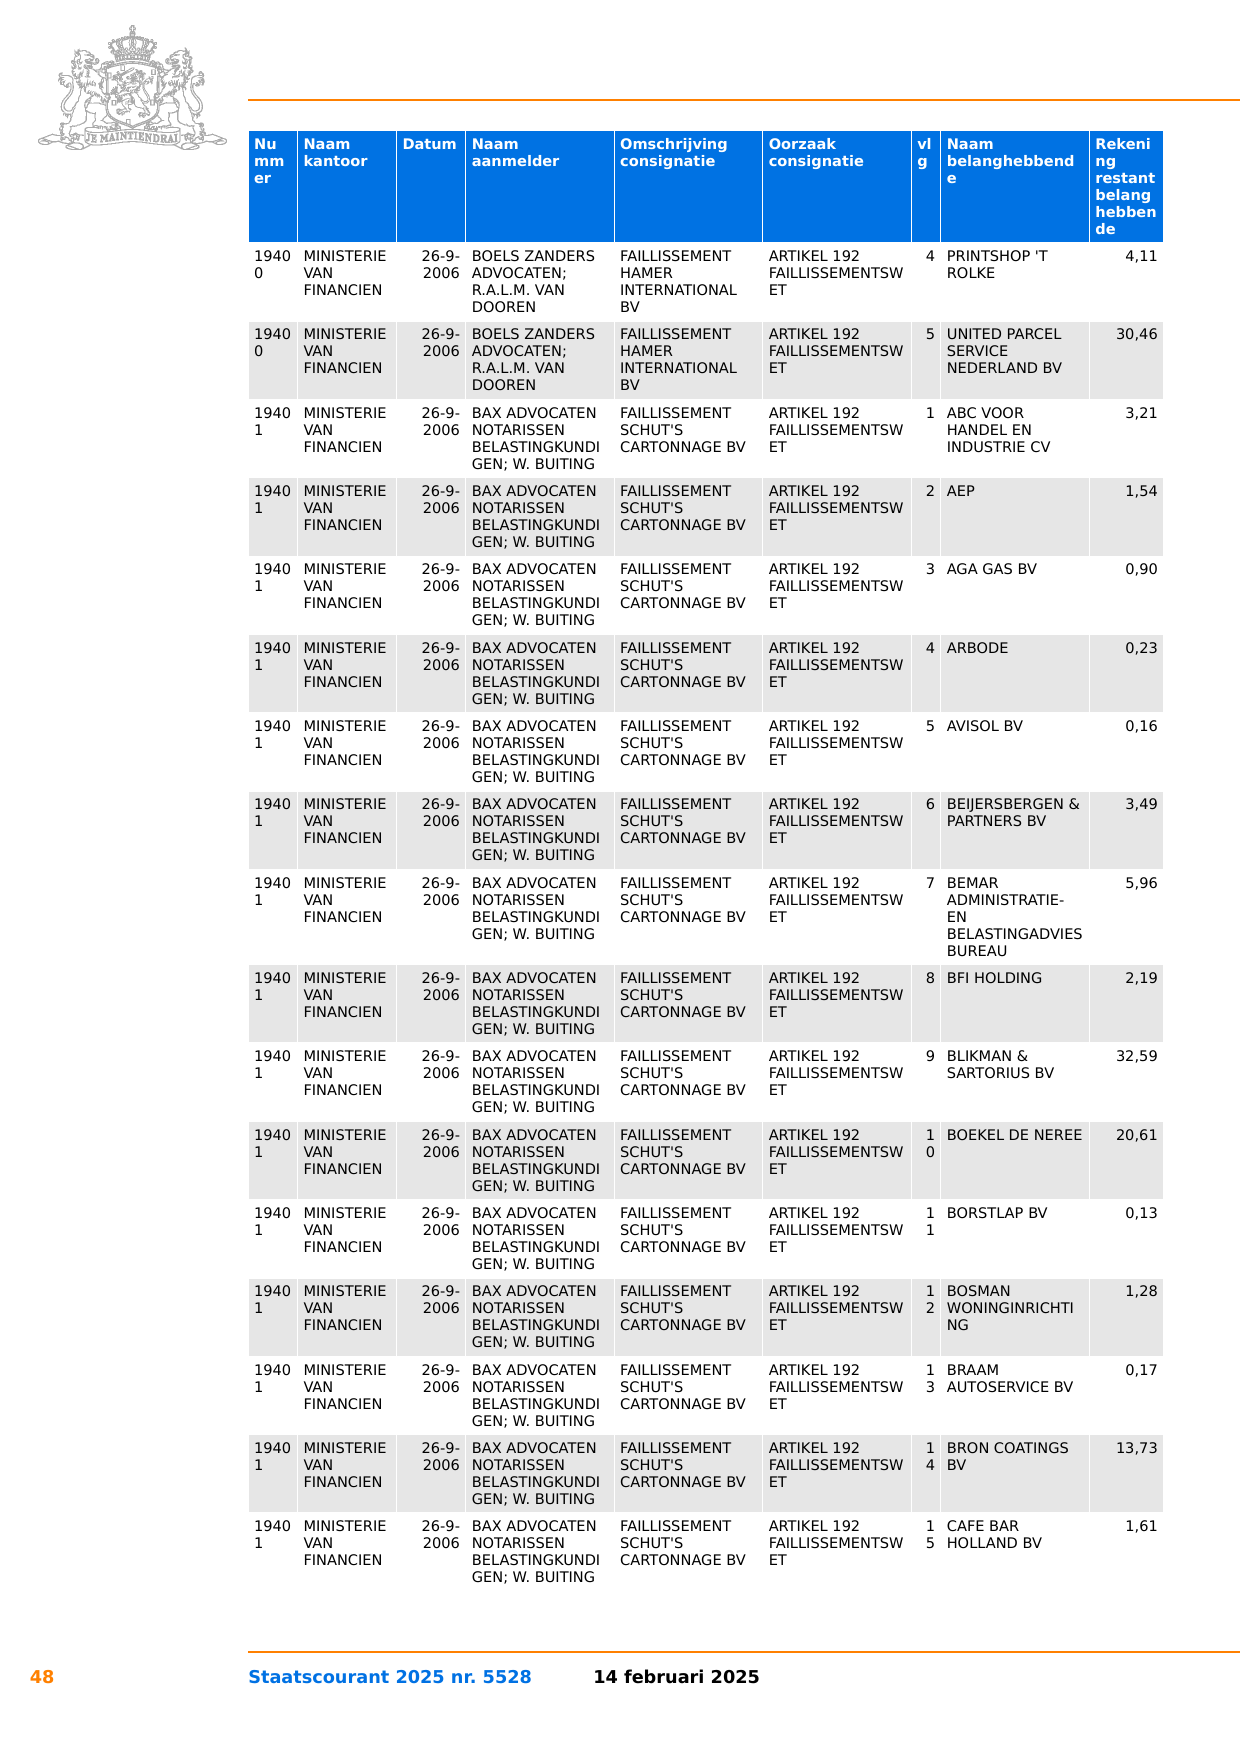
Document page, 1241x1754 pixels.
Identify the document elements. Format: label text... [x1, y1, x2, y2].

table_cell ARTIKEL 192 FAILLISSEMENTSWET [763, 1200, 911, 1277]
table_cell PRINTSHOP 'T ROLKE [941, 243, 1089, 321]
table_cell 26-9-2006 [397, 322, 465, 399]
table_cell ARTIKEL 192 FAILLISSEMENTSWET [763, 1435, 911, 1512]
table_cell 19401 [249, 1044, 297, 1121]
table_cell 19401 [249, 557, 297, 634]
table_cell 19401 [249, 965, 297, 1042]
table_header Oorzaak consignatie [763, 131, 911, 242]
table_cell MINISTERIE VAN FINANCIEN [298, 635, 396, 712]
table_header Datum [397, 131, 465, 242]
table_cell 1,28 [1090, 1279, 1163, 1356]
table_cell 19401 [249, 1279, 297, 1356]
table_cell 26-9-2006 [397, 713, 465, 791]
table_cell BAX ADVOCATEN NOTARISSEN BELASTINGKUNDIGEN; W. BUITING [466, 1279, 614, 1356]
table_cell MINISTERIE VAN FINANCIEN [298, 1200, 396, 1277]
table_cell FAILLISSEMENT SCHUT'S CARTONNAGE BV [615, 792, 762, 869]
table_cell 5,96 [1090, 870, 1163, 964]
table_cell ARTIKEL 192 FAILLISSEMENTSWET [763, 243, 911, 321]
table_cell BOELS ZANDERS ADVOCATEN; R.A.L.M. VAN DOOREN [466, 243, 614, 321]
table_cell FAILLISSEMENT SCHUT'S CARTONNAGE BV [615, 965, 762, 1042]
table_cell BAX ADVOCATEN NOTARISSEN BELASTINGKUNDIGEN; W. BUITING [466, 1435, 614, 1512]
table_cell FAILLISSEMENT SCHUT'S CARTONNAGE BV [615, 1044, 762, 1121]
table_cell BAX ADVOCATEN NOTARISSEN BELASTINGKUNDIGEN; W. BUITING [466, 1357, 614, 1434]
table_cell FAILLISSEMENT SCHUT'S CARTONNAGE BV [615, 1357, 762, 1434]
table_cell 8 [912, 965, 940, 1042]
table_cell 14 [912, 1435, 940, 1512]
table_cell BRAAM AUTOSERVICE BV [941, 1357, 1089, 1434]
table_cell BAX ADVOCATEN NOTARISSEN BELASTINGKUNDIGEN; W. BUITING [466, 1122, 614, 1199]
table_cell FAILLISSEMENT SCHUT'S CARTONNAGE BV [615, 870, 762, 964]
table_cell 2,19 [1090, 965, 1163, 1042]
table_cell 1,54 [1090, 478, 1163, 556]
table_cell ARTIKEL 192 FAILLISSEMENTSWET [763, 557, 911, 634]
table_cell MINISTERIE VAN FINANCIEN [298, 965, 396, 1042]
table_cell FAILLISSEMENT HAMER INTERNATIONAL BV [615, 322, 762, 399]
table_cell ARTIKEL 192 FAILLISSEMENTSWET [763, 713, 911, 791]
table_cell ARBODE [941, 635, 1089, 712]
table_cell UNITED PARCEL SERVICE NEDERLAND BV [941, 322, 1089, 399]
table_cell 12 [912, 1279, 940, 1356]
table_header Naam kantoor [298, 131, 396, 242]
table_cell MINISTERIE VAN FINANCIEN [298, 478, 396, 556]
table_cell MINISTERIE VAN FINANCIEN [298, 713, 396, 791]
table_cell 26-9-2006 [397, 1279, 465, 1356]
table_cell BAX ADVOCATEN NOTARISSEN BELASTINGKUNDIGEN; W. BUITING [466, 1514, 614, 1591]
table_cell AEP [941, 478, 1089, 556]
table_cell 11 [912, 1200, 940, 1277]
table_cell 26-9-2006 [397, 478, 465, 556]
table_header Omschrijving consignatie [615, 131, 762, 242]
table_cell 1 [912, 400, 940, 477]
table_cell 7 [912, 870, 940, 964]
table_cell BAX ADVOCATEN NOTARISSEN BELASTINGKUNDIGEN; W. BUITING [466, 1044, 614, 1121]
table_cell BAX ADVOCATEN NOTARISSEN BELASTINGKUNDIGEN; W. BUITING [466, 965, 614, 1042]
table_cell 10 [912, 1122, 940, 1199]
table_cell 19401 [249, 1514, 297, 1591]
table_cell 19400 [249, 243, 297, 321]
table_cell 20,61 [1090, 1122, 1163, 1199]
table_cell 4 [912, 635, 940, 712]
table_cell 3,21 [1090, 400, 1163, 477]
table_cell FAILLISSEMENT SCHUT'S CARTONNAGE BV [615, 400, 762, 477]
table_cell 5 [912, 713, 940, 791]
table_cell 19400 [249, 322, 297, 399]
table_cell 1,61 [1090, 1514, 1163, 1591]
table_cell 26-9-2006 [397, 1044, 465, 1121]
table_cell 6 [912, 792, 940, 869]
table_header Nummer [249, 131, 297, 242]
table_cell BEIJERSBERGEN & PARTNERS BV [941, 792, 1089, 869]
table_cell 0,17 [1090, 1357, 1163, 1434]
table_cell BAX ADVOCATEN NOTARISSEN BELASTINGKUNDIGEN; W. BUITING [466, 792, 614, 869]
table_cell 4,11 [1090, 243, 1163, 321]
table_cell 19401 [249, 478, 297, 556]
table_cell AGA GAS BV [941, 557, 1089, 634]
table_cell 26-9-2006 [397, 1357, 465, 1434]
table_header Naam belanghebbende [941, 131, 1089, 242]
table_cell BOSMAN WONINGINRICHTING [941, 1279, 1089, 1356]
table_cell 0,23 [1090, 635, 1163, 712]
table_cell MINISTERIE VAN FINANCIEN [298, 243, 396, 321]
table_cell BOEKEL DE NEREE [941, 1122, 1089, 1199]
table_cell ARTIKEL 192 FAILLISSEMENTSWET [763, 1357, 911, 1434]
table_cell MINISTERIE VAN FINANCIEN [298, 1122, 396, 1199]
table_cell FAILLISSEMENT SCHUT'S CARTONNAGE BV [615, 478, 762, 556]
table_cell MINISTERIE VAN FINANCIEN [298, 1514, 396, 1591]
table_cell 26-9-2006 [397, 1200, 465, 1277]
table_cell ARTIKEL 192 FAILLISSEMENTSWET [763, 1279, 911, 1356]
table_cell MINISTERIE VAN FINANCIEN [298, 870, 396, 964]
table_cell ARTIKEL 192 FAILLISSEMENTSWET [763, 478, 911, 556]
table_cell ARTIKEL 192 FAILLISSEMENTSWET [763, 322, 911, 399]
table_cell FAILLISSEMENT HAMER INTERNATIONAL BV [615, 243, 762, 321]
table_cell 19401 [249, 870, 297, 964]
table_cell FAILLISSEMENT SCHUT'S CARTONNAGE BV [615, 1200, 762, 1277]
table_cell 5 [912, 322, 940, 399]
table_cell 3,49 [1090, 792, 1163, 869]
table_cell 26-9-2006 [397, 792, 465, 869]
table_cell ARTIKEL 192 FAILLISSEMENTSWET [763, 1122, 911, 1199]
table_cell BEMAR ADMINISTRATIE- EN BELASTINGADVIESBUREAU [941, 870, 1089, 964]
table_cell MINISTERIE VAN FINANCIEN [298, 1279, 396, 1356]
table_cell 0,13 [1090, 1200, 1163, 1277]
table_cell ARTIKEL 192 FAILLISSEMENTSWET [763, 1044, 911, 1121]
table_cell 26-9-2006 [397, 243, 465, 321]
table_cell 19401 [249, 400, 297, 477]
table_cell FAILLISSEMENT SCHUT'S CARTONNAGE BV [615, 557, 762, 634]
table_cell 26-9-2006 [397, 870, 465, 964]
table_cell ARTIKEL 192 FAILLISSEMENTSWET [763, 635, 911, 712]
table_cell 26-9-2006 [397, 1435, 465, 1512]
table_cell BRON COATINGS BV [941, 1435, 1089, 1512]
table_cell 15 [912, 1514, 940, 1591]
table_cell 19401 [249, 792, 297, 869]
table_cell ARTIKEL 192 FAILLISSEMENTSWET [763, 1514, 911, 1591]
table_cell 3 [912, 557, 940, 634]
table_cell BAX ADVOCATEN NOTARISSEN BELASTINGKUNDIGEN; W. BUITING [466, 478, 614, 556]
table_cell BAX ADVOCATEN NOTARISSEN BELASTINGKUNDIGEN; W. BUITING [466, 1200, 614, 1277]
table_cell MINISTERIE VAN FINANCIEN [298, 322, 396, 399]
table_cell ARTIKEL 192 FAILLISSEMENTSWET [763, 792, 911, 869]
table_cell 19401 [249, 635, 297, 712]
table_cell MINISTERIE VAN FINANCIEN [298, 1044, 396, 1121]
table_cell 19401 [249, 1122, 297, 1199]
table_cell ARTIKEL 192 FAILLISSEMENTSWET [763, 965, 911, 1042]
table_cell BAX ADVOCATEN NOTARISSEN BELASTINGKUNDIGEN; W. BUITING [466, 870, 614, 964]
table_cell CAFE BAR HOLLAND BV [941, 1514, 1089, 1591]
table_cell BLIKMAN & SARTORIUS BV [941, 1044, 1089, 1121]
table_cell FAILLISSEMENT SCHUT'S CARTONNAGE BV [615, 713, 762, 791]
table_cell 26-9-2006 [397, 635, 465, 712]
table_cell MINISTERIE VAN FINANCIEN [298, 1435, 396, 1512]
table_cell 19401 [249, 713, 297, 791]
table_cell 13 [912, 1357, 940, 1434]
table_cell 26-9-2006 [397, 1122, 465, 1199]
table_cell 26-9-2006 [397, 1514, 465, 1591]
table_cell FAILLISSEMENT SCHUT'S CARTONNAGE BV [615, 1435, 762, 1512]
table_cell 4 [912, 243, 940, 321]
table_cell 13,73 [1090, 1435, 1163, 1512]
table_cell BAX ADVOCATEN NOTARISSEN BELASTINGKUNDIGEN; W. BUITING [466, 400, 614, 477]
table_cell 0,90 [1090, 557, 1163, 634]
table_cell BAX ADVOCATEN NOTARISSEN BELASTINGKUNDIGEN; W. BUITING [466, 635, 614, 712]
table_cell FAILLISSEMENT SCHUT'S CARTONNAGE BV [615, 1122, 762, 1199]
picture [38, 25, 227, 150]
table_cell 26-9-2006 [397, 965, 465, 1042]
table_cell BORSTLAP BV [941, 1200, 1089, 1277]
table_header vlg [912, 131, 940, 242]
table_cell AVISOL BV [941, 713, 1089, 791]
table_cell FAILLISSEMENT SCHUT'S CARTONNAGE BV [615, 635, 762, 712]
table_cell 0,16 [1090, 713, 1163, 791]
table_cell 2 [912, 478, 940, 556]
table_header Rekening restant belanghebbende [1090, 131, 1163, 242]
table_cell BOELS ZANDERS ADVOCATEN; R.A.L.M. VAN DOOREN [466, 322, 614, 399]
table_cell FAILLISSEMENT SCHUT'S CARTONNAGE BV [615, 1279, 762, 1356]
table_cell 26-9-2006 [397, 557, 465, 634]
table_cell 19401 [249, 1357, 297, 1434]
table_cell FAILLISSEMENT SCHUT'S CARTONNAGE BV [615, 1514, 762, 1591]
table_cell BFI HOLDING [941, 965, 1089, 1042]
table_cell ABC VOOR HANDEL EN INDUSTRIE CV [941, 400, 1089, 477]
table_header Naam aanmelder [466, 131, 614, 242]
table_cell MINISTERIE VAN FINANCIEN [298, 400, 396, 477]
table_cell 9 [912, 1044, 940, 1121]
table_cell 26-9-2006 [397, 400, 465, 477]
table_cell 30,46 [1090, 322, 1163, 399]
table_cell MINISTERIE VAN FINANCIEN [298, 1357, 396, 1434]
table_cell BAX ADVOCATEN NOTARISSEN BELASTINGKUNDIGEN; W. BUITING [466, 713, 614, 791]
table_cell ARTIKEL 192 FAILLISSEMENTSWET [763, 870, 911, 964]
table_cell BAX ADVOCATEN NOTARISSEN BELASTINGKUNDIGEN; W. BUITING [466, 557, 614, 634]
table_cell ARTIKEL 192 FAILLISSEMENTSWET [763, 400, 911, 477]
table_cell MINISTERIE VAN FINANCIEN [298, 557, 396, 634]
table_cell 32,59 [1090, 1044, 1163, 1121]
table_cell 19401 [249, 1435, 297, 1512]
table_cell MINISTERIE VAN FINANCIEN [298, 792, 396, 869]
table_cell 19401 [249, 1200, 297, 1277]
